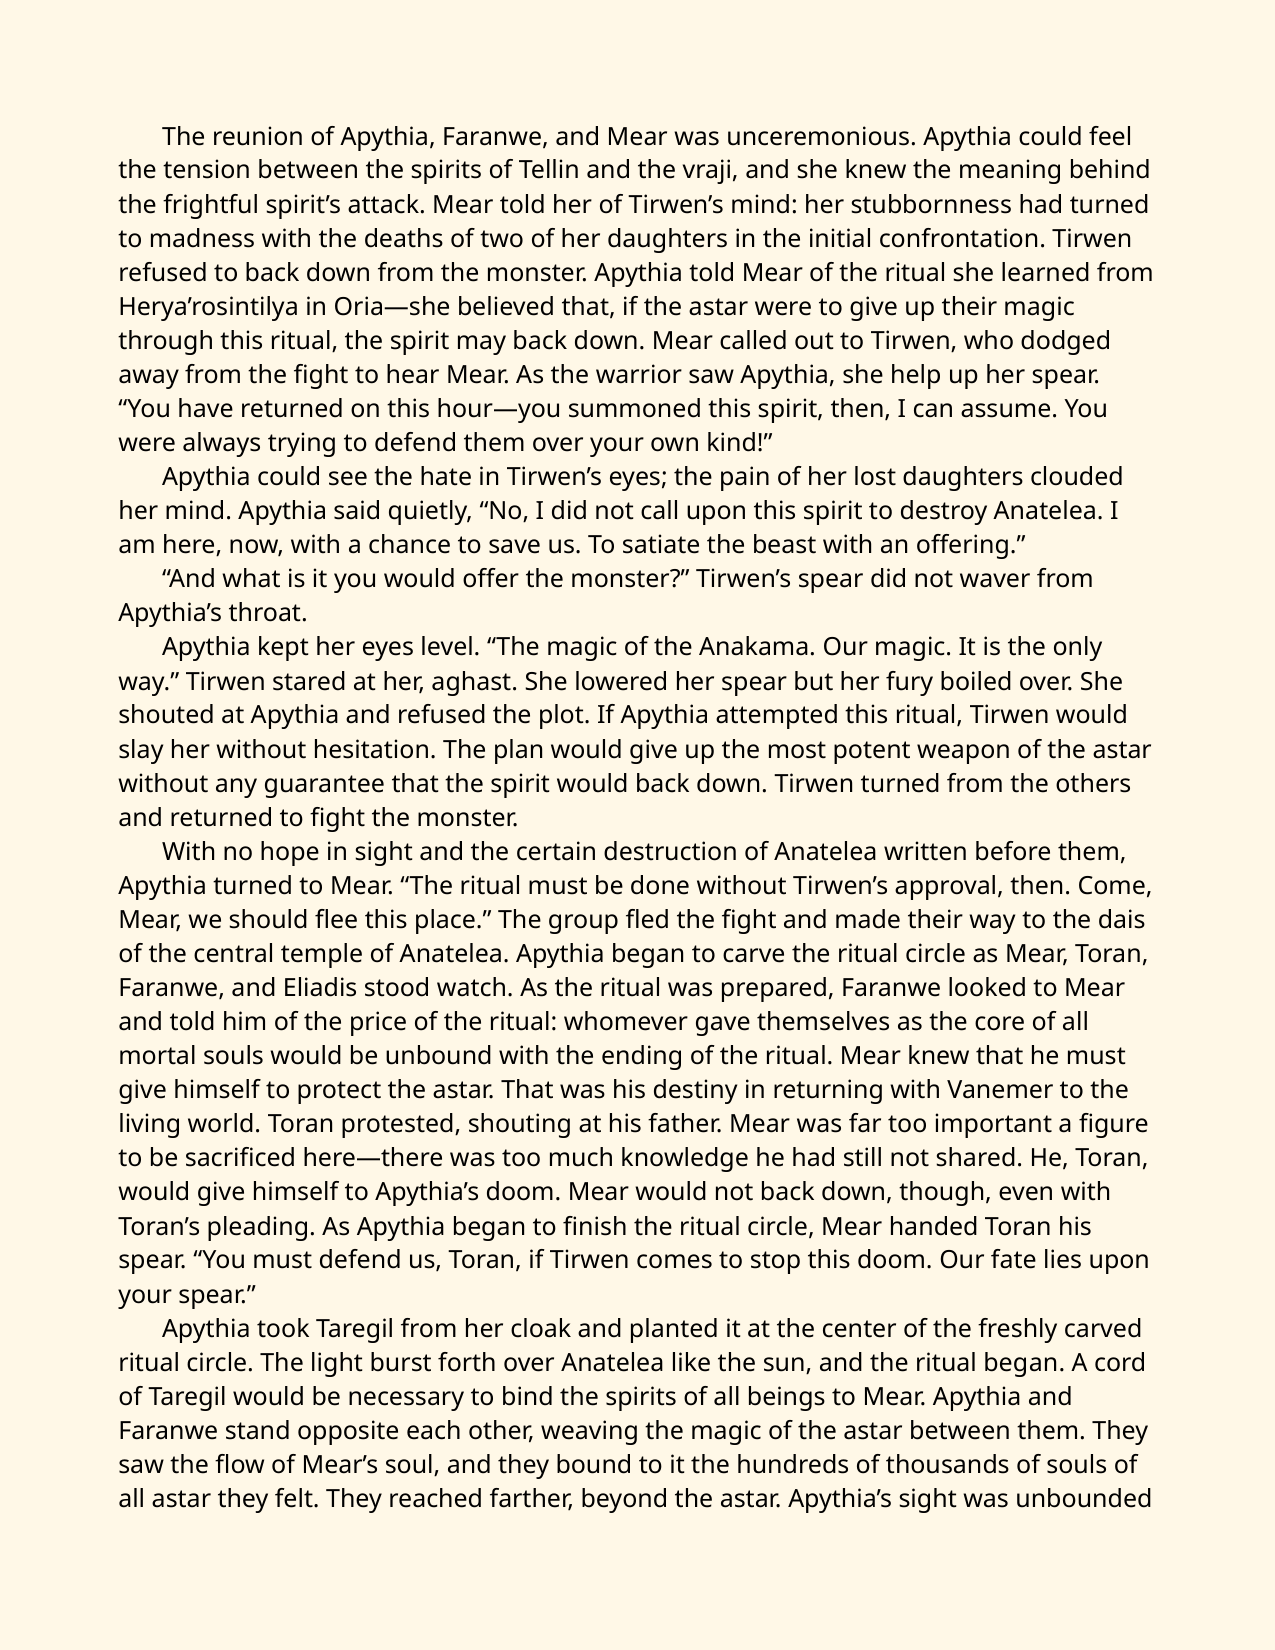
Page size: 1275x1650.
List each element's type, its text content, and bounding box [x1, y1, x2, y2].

text The reunion of Apythia, Faranwe, and Mear was unceremonious. Apythia could feel the tension between the spirits of Tellin and the vraji, and she knew the meaning behind the frightful spirit’s attack. Mear told her of Tirwen’s mind: her stubbornness had turned to madness with the deaths of two of her daughters in the initial confrontation. Tirwen refused to back down from the monster. Apythia told Mear of the ritual she learned from Herya’rosintilya in Oria—she believed that, if the astar were to give up their magic through this ritual, the spirit may back down. Mear called out to Tirwen, who dodged away from the fight to hear Mear. As the warrior saw Apythia, she help up her spear. “You have returned on this hour—you summoned this spirit, then, I can assume. You were always trying to defend them over your own kind!” [118, 118, 1157, 459]
text Apythia kept her eyes level. “The magic of the Anakama. Our magic. It is the only way.” Tirwen stared at her, aghast. She lowered her spear but her fury boiled over. She shouted at Apythia and refused the plot. If Apythia attempted this ritual, Tirwen would slay her without hesitation. The plan would give up the most potent weapon of the astar without any guarantee that the spirit would back down. Tirwen turned from the others and returned to fight the monster. [118, 629, 1157, 833]
text Apythia took Taregil from her cloak and planted it at the center of the freshly carved ritual circle. The light burst forth over Anatelea like the sun, and the ritual began. A cord of Taregil would be necessary to bind the spirits of all beings to Mear. Apythia and Faranwe stand opposite each other, weaving the magic of the astar between them. They saw the flow of Mear’s soul, and they bound to it the hundreds of thousands of souls of all astar they felt. They reached farther, beyond the astar. Apythia’s sight was unbounded [118, 1310, 1157, 1515]
text “And what is it you would offer the monster?” Tirwen’s spear did not waver from Apythia’s throat. [118, 561, 1157, 629]
text Apythia could see the hate in Tirwen’s eyes; the pain of her lost daughters clouded her mind. Apythia said quietly, “No, I did not call upon this spirit to destroy Anatelea. I am here, now, with a chance to save us. To satiate the beast with an offering.” [118, 459, 1157, 561]
text With no hope in sight and the certain destruction of Anatelea written before them, Apythia turned to Mear. “The ritual must be done without Tirwen’s approval, then. Come, Mear, we should flee this place.” The group fled the fight and made their way to the dais of the central temple of Anatelea. Apythia began to carve the ritual circle as Mear, Toran, Faranwe, and Eliadis stood watch. As the ritual was prepared, Faranwe looked to Mear and told him of the price of the ritual: whomever gave themselves as the core of all mortal souls would be unbound with the ending of the ritual. Mear knew that he must give himself to protect the astar. That was his destiny in returning with Vanemer to the living world. Toran protested, shouting at his father. Mear was far too important a figure to be sacrificed here—there was too much knowledge he had still not shared. He, Toran, would give himself to Apythia’s doom. Mear would not back down, though, even with Toran’s pleading. As Apythia began to finish the ritual circle, Mear handed Toran his spear. “You must defend us, Toran, if Tirwen comes to stop this doom. Our fate lies upon your spear.” [118, 833, 1157, 1310]
